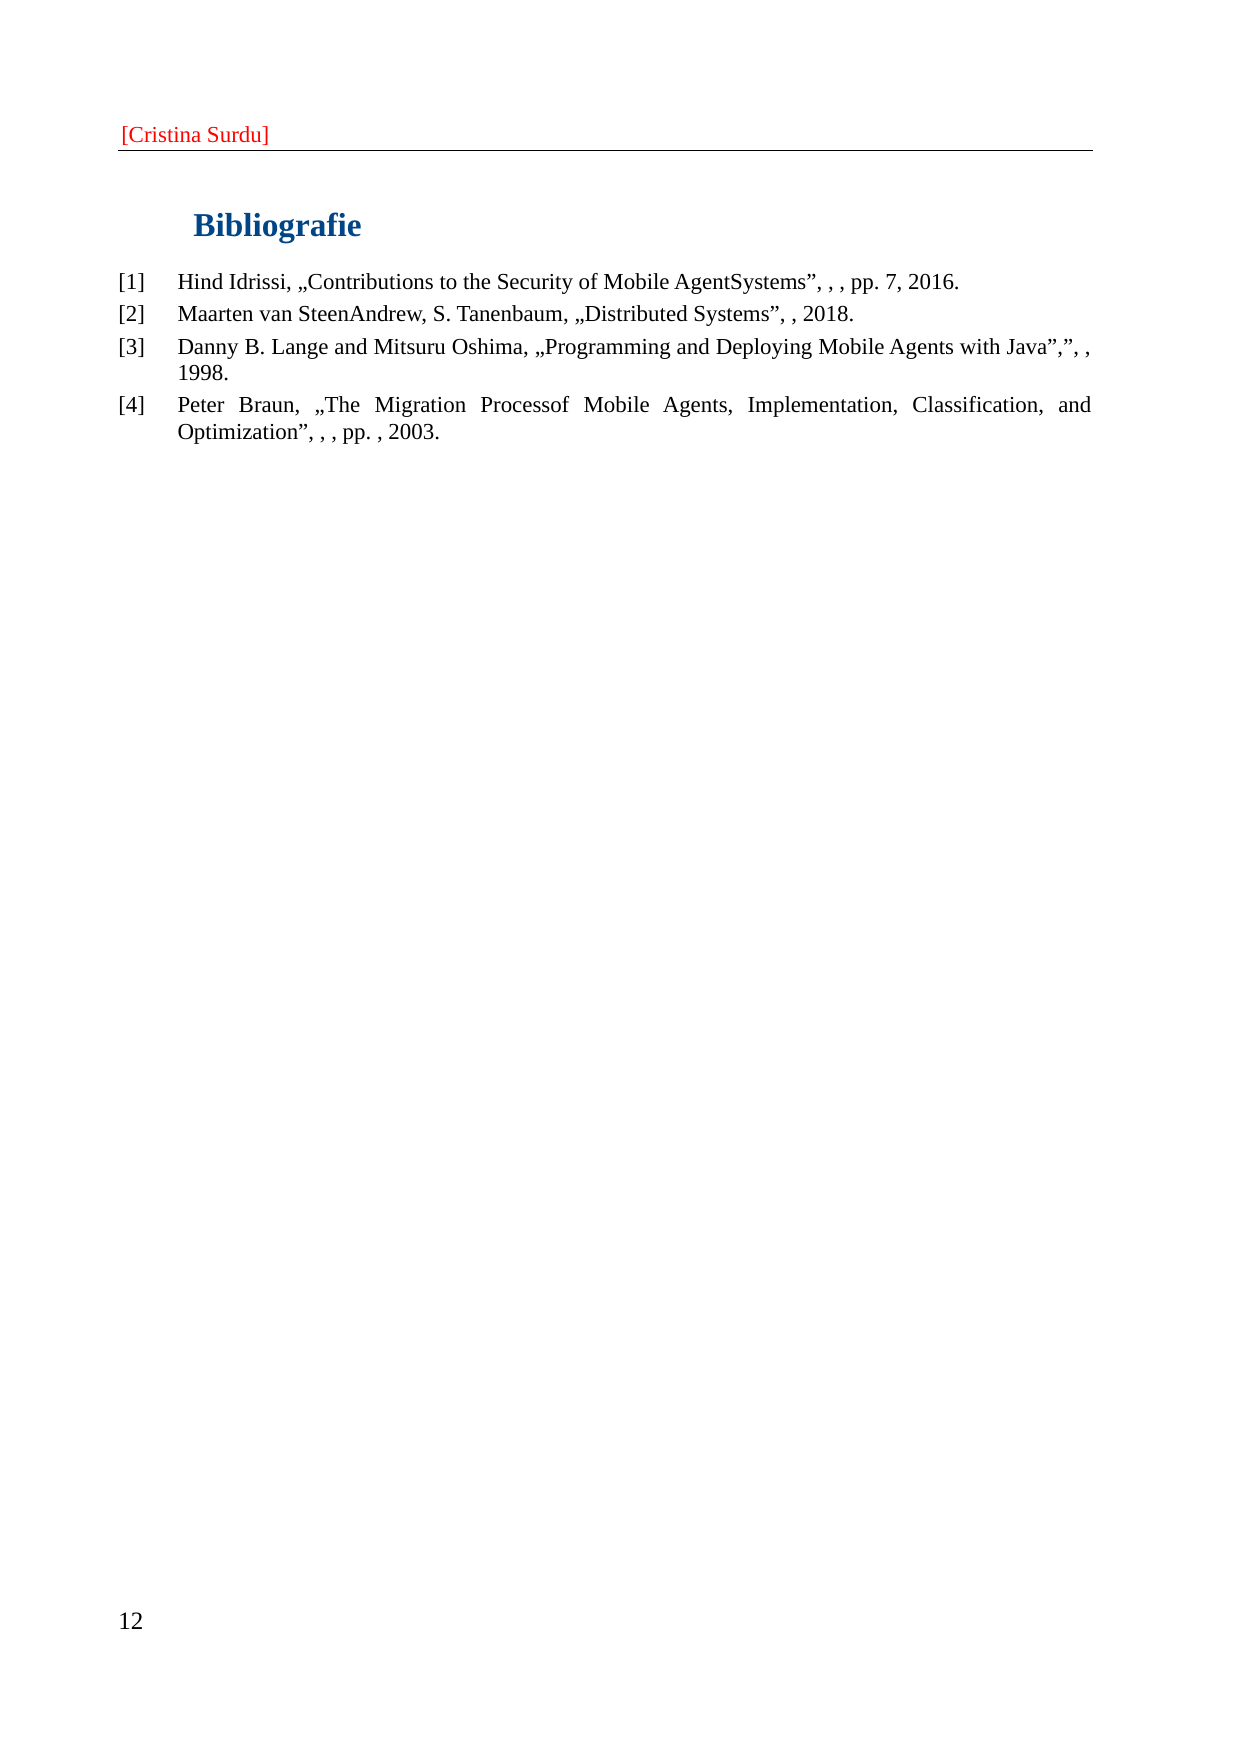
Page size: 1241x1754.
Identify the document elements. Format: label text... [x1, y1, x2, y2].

text [3] Danny B. Lange and Mitsuru Oshima, „Programming and Deploying Mobile Agents with Java”,”, , 1998. [118, 333, 1093, 385]
text [4] Peter Braun, „The Migration Processof Mobile Agents, Implementation, Classification, and Optimization”, , , pp. , 2003. [118, 391, 1093, 444]
text [1] Hind Idrissi, „Contributions to the Security of Mobile AgentSystems”, , , pp. 7, 2016. [118, 268, 1093, 294]
subtitle Bibliografie [118, 205, 1093, 243]
text [2] Maarten van SteenAndrew, S. Tanenbaum, „Distributed Systems”, , 2018. [118, 300, 1093, 327]
